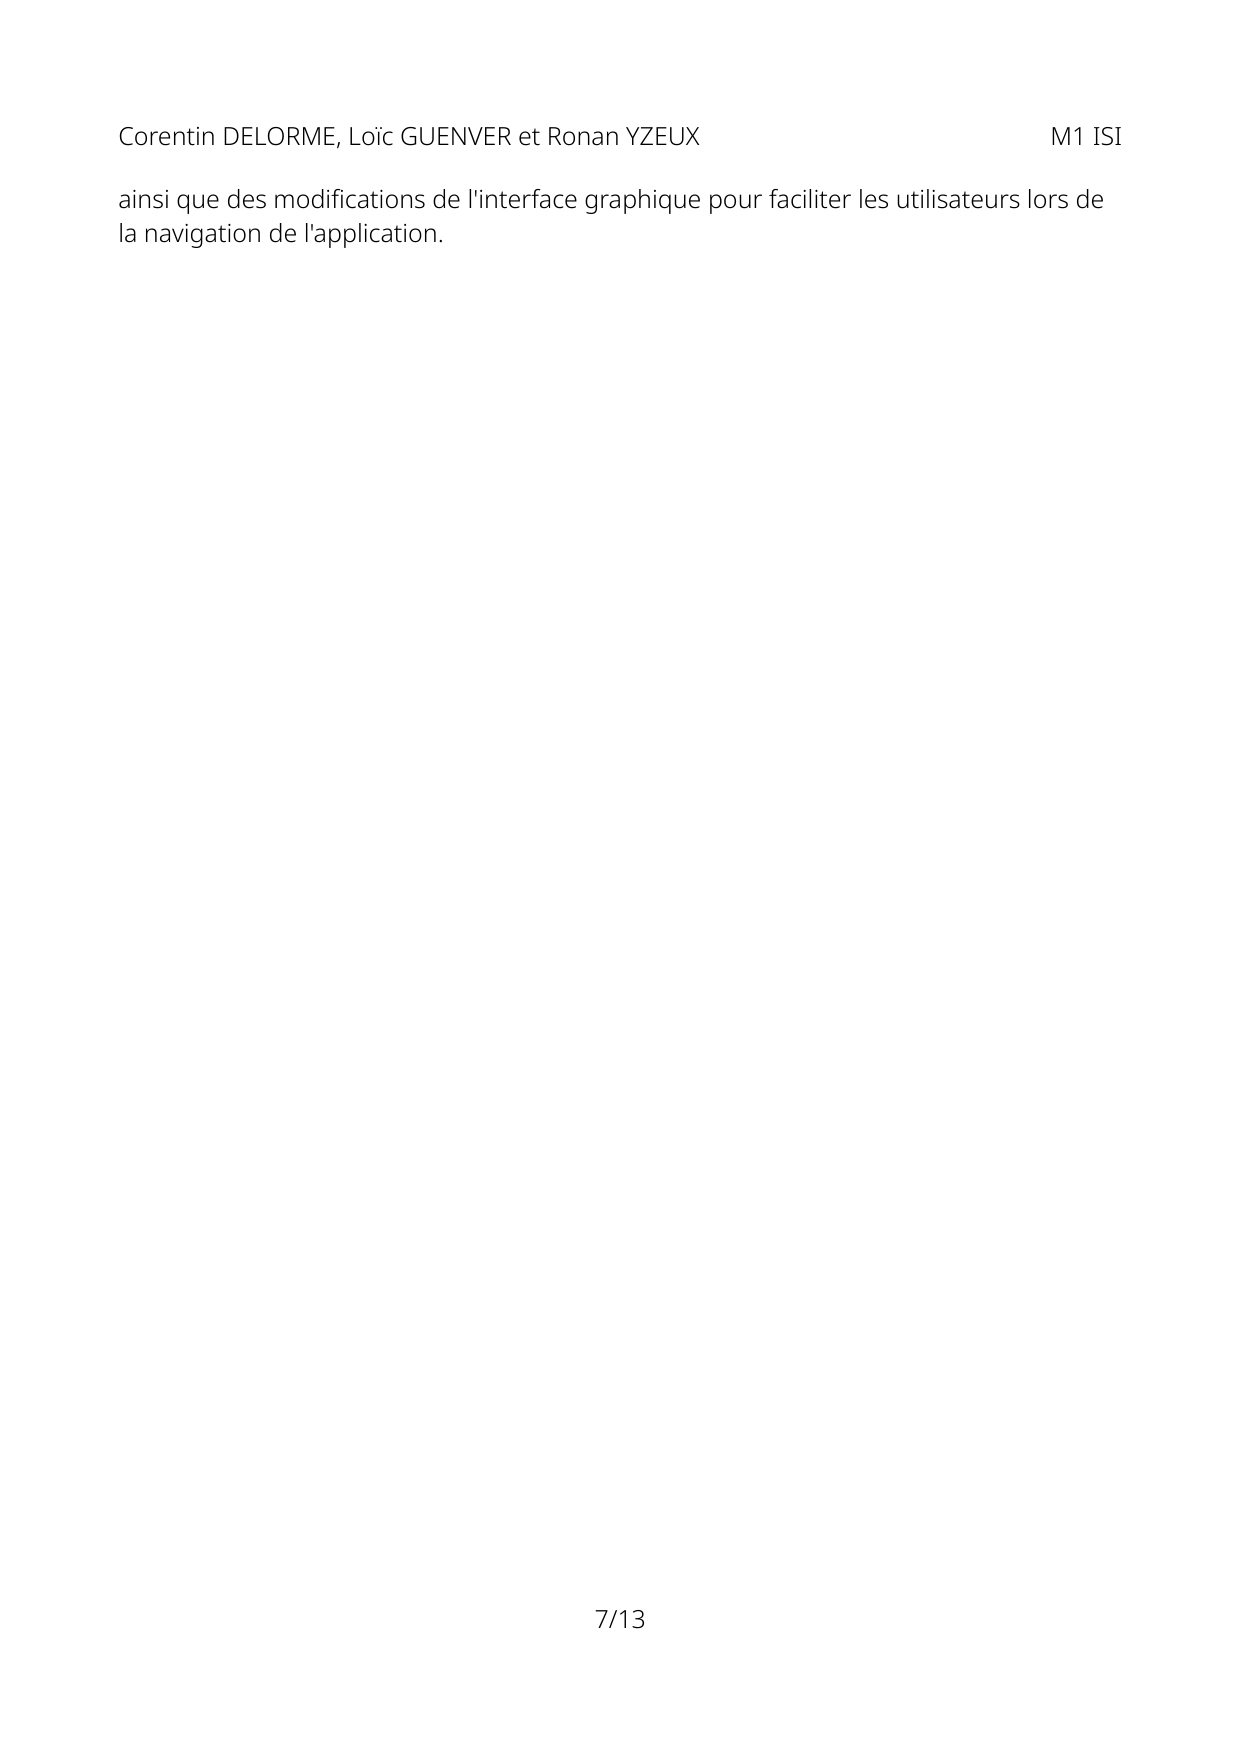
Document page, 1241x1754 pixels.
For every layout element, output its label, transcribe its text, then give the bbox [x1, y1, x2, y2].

text ainsi que des modifications de l'interface graphique pour faciliter les utilisateurs lors de la navigation de l'application. [118, 182, 1122, 250]
